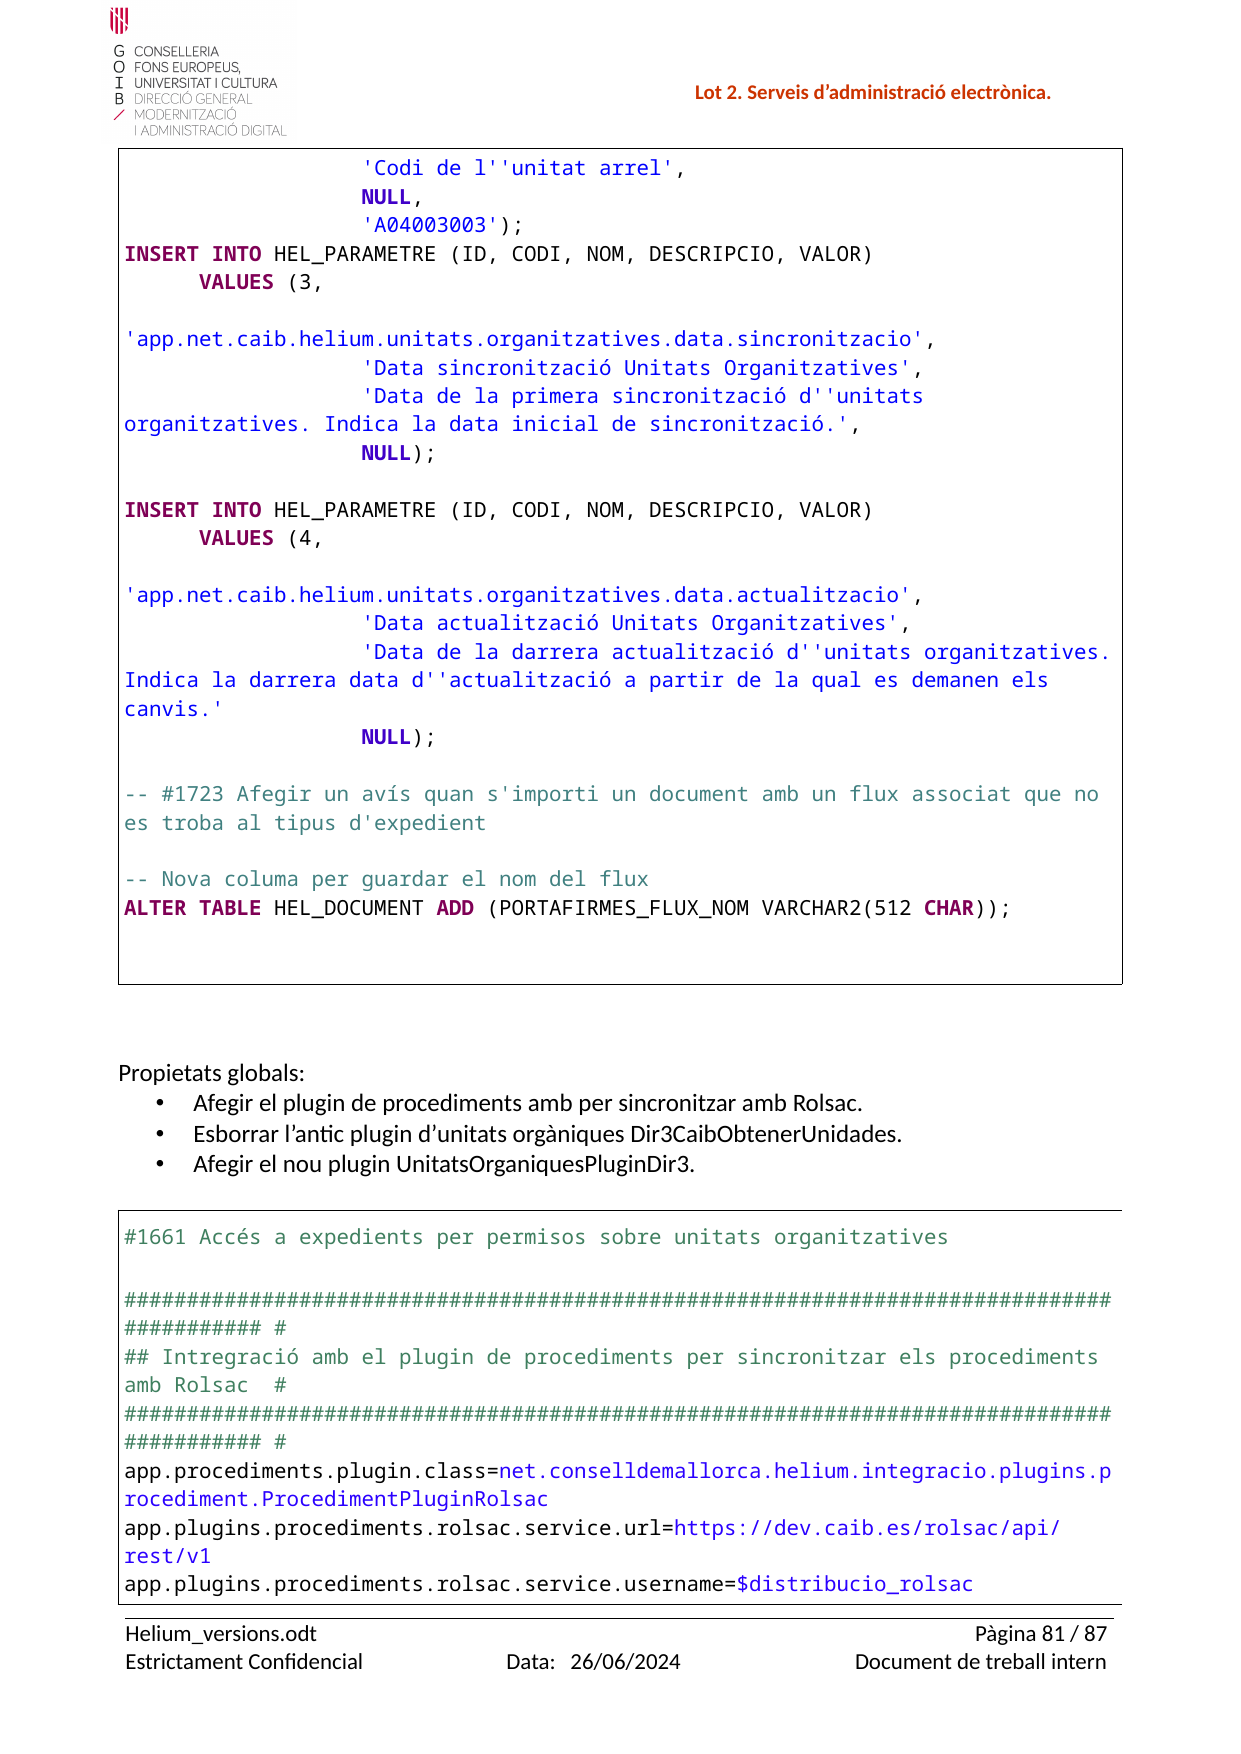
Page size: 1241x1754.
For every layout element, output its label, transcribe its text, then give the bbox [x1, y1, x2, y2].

picture [100, 0, 297, 144]
text Propietats globals: [118, 1057, 1122, 1087]
list Afegir el plugin de procediments amb per sincronitzar amb Rolsac. [156, 1087, 1122, 1118]
table_header #1661 Accés a expedients per permisos sobre unitats organitzatives ########################################################################################## # ## Intregració amb el plugin de procediments per sincronitzar els procediments amb Rolsac # ########################################################################################## # app.procediments.plugin.class=net.conselldemallorca.helium.integracio.plugins.procediment.ProcedimentPluginRolsac app.plugins.procediments.rolsac.service.url=https://dev.caib.es/rolsac/api/rest/v1 app.plugins.procediments.rolsac.service.username=$distribucio_rolsac [119, 1211, 1122, 1604]
list Afegir el nou plugin UnitatsOrganiquesPluginDir3. [156, 1148, 1122, 1179]
table_header 'Codi de l''unitat arrel', NULL, 'A04003003'); INSERT INTO HEL_PARAMETRE (ID, CODI, NOM, DESCRIPCIO, VALOR) VALUES (3, 'app.net.caib.helium.unitats.organitzatives.data.sincronitzacio', 'Data sincronització Unitats Organitzatives', 'Data de la primera sincronització d''unitats organitzatives. Indica la data inicial de sincronització.', NULL); INSERT INTO HEL_PARAMETRE (ID, CODI, NOM, DESCRIPCIO, VALOR) VALUES (4, 'app.net.caib.helium.unitats.organitzatives.data.actualitzacio', 'Data actualització Unitats Organitzatives', 'Data de la darrera actualització d''unitats organitzatives. Indica la darrera data d''actualització a partir de la qual es demanen els canvis.' NULL); -- #1723 Afegir un avís quan s'importi un document amb un flux associat que no es troba al tipus d'expedient -- Nova columa per guardar el nom del flux ALTER TABLE HEL_DOCUMENT ADD (PORTAFIRMES_FLUX_NOM VARCHAR2(512 CHAR)); [119, 149, 1122, 984]
list Esborrar l’antic plugin d’unitats orgàniques Dir3CaibObtenerUnidades. [156, 1118, 1122, 1148]
